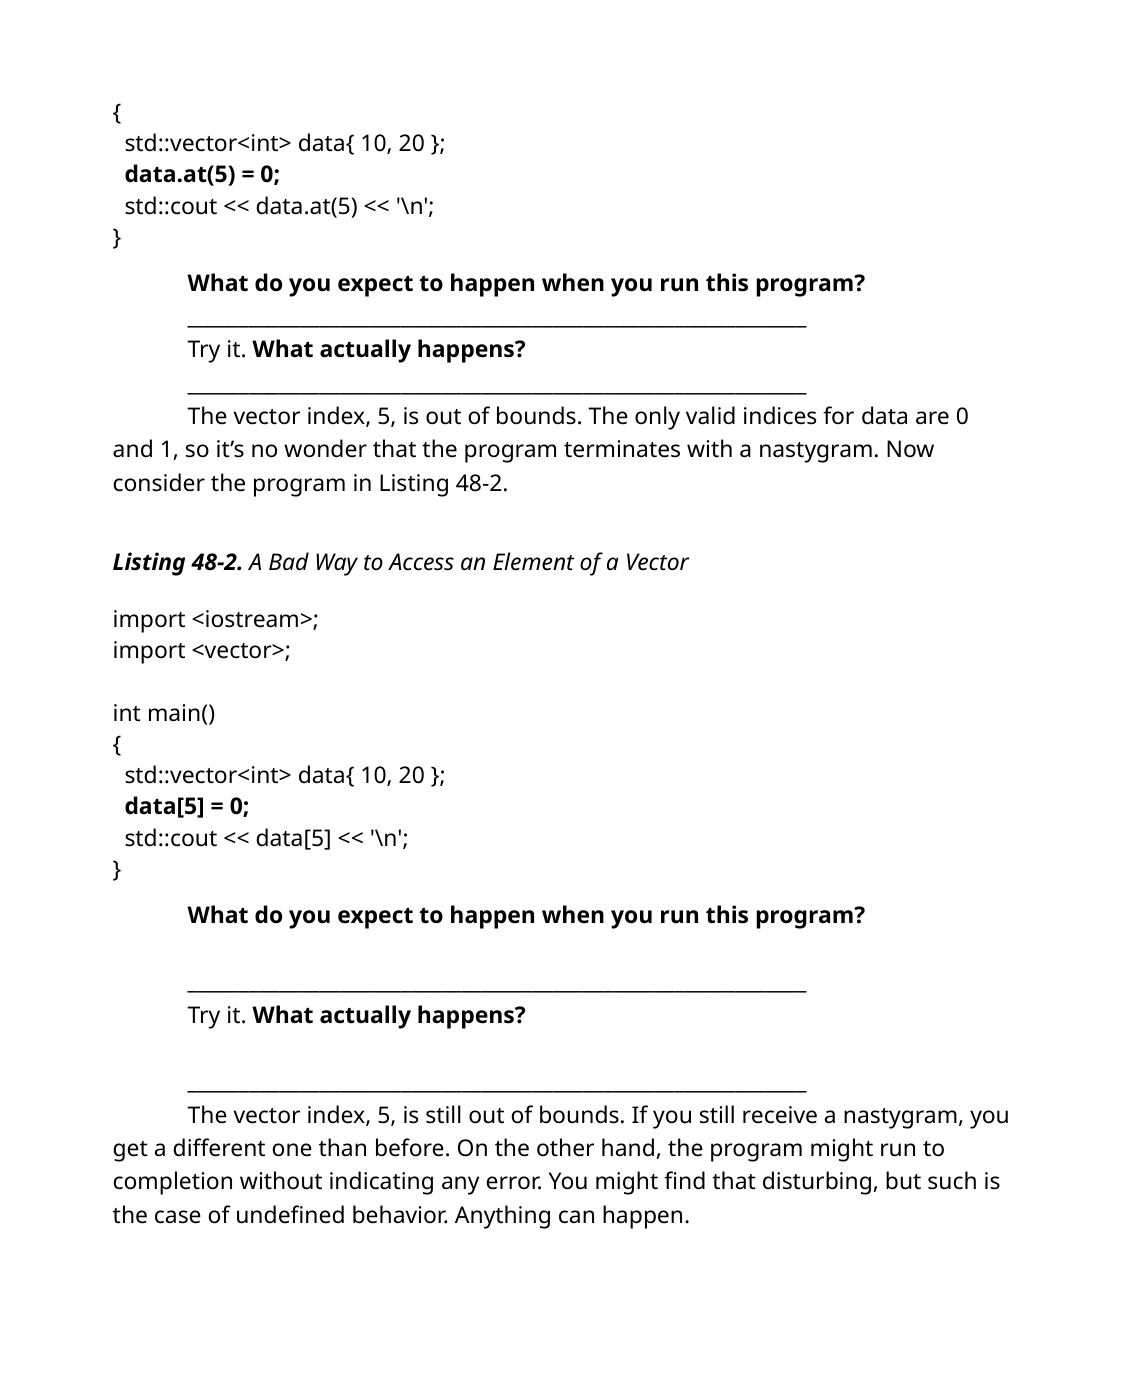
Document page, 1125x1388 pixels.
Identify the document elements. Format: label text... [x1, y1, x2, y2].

text _____________________________________________________________ [112, 1063, 1012, 1096]
text std::vector<int> data{ 10, 20 }; [112, 127, 1012, 158]
text What do you expect to happen when you run this program? [112, 896, 1012, 930]
text Try it. What actually happens? [112, 331, 1012, 365]
text { [112, 96, 1012, 127]
text import <vector>; [112, 634, 1012, 665]
text std::cout << data.at(5) << '\n'; [112, 190, 1012, 221]
text data[5] = 0; [112, 790, 1012, 821]
text What do you expect to happen when you run this program? [112, 265, 1012, 298]
text { [112, 728, 1012, 759]
text import <iostream>; [112, 603, 1012, 634]
text _____________________________________________________________ [112, 963, 1012, 996]
text int main() [112, 696, 1012, 728]
text The vector index, 5, is still out of bounds. If you still receive a nastygram, you get a different one than before. On the other hand, the program might run to completion without indicating any error. You might find that disturbing, but such is the case of undefined behavior. Anything can happen. [112, 1096, 1012, 1230]
text } [112, 221, 1012, 252]
text } [112, 853, 1012, 884]
text Listing 48-2. A Bad Way to Access an Element of a Vector [112, 546, 1012, 577]
text data.at(5) = 0; [112, 158, 1012, 190]
text _____________________________________________________________ [112, 365, 1012, 398]
text _____________________________________________________________ [112, 298, 1012, 331]
text std::cout << data[5] << '\n'; [112, 821, 1012, 853]
text std::vector<int> data{ 10, 20 }; [112, 759, 1012, 790]
text Try it. What actually happens? [112, 996, 1012, 1030]
text The vector index, 5, is out of bounds. The only valid indices for data are 0 and 1, so it’s no wonder that the program terminates with a nastygram. Now consider the program in Listing 48-2. [112, 398, 1012, 498]
